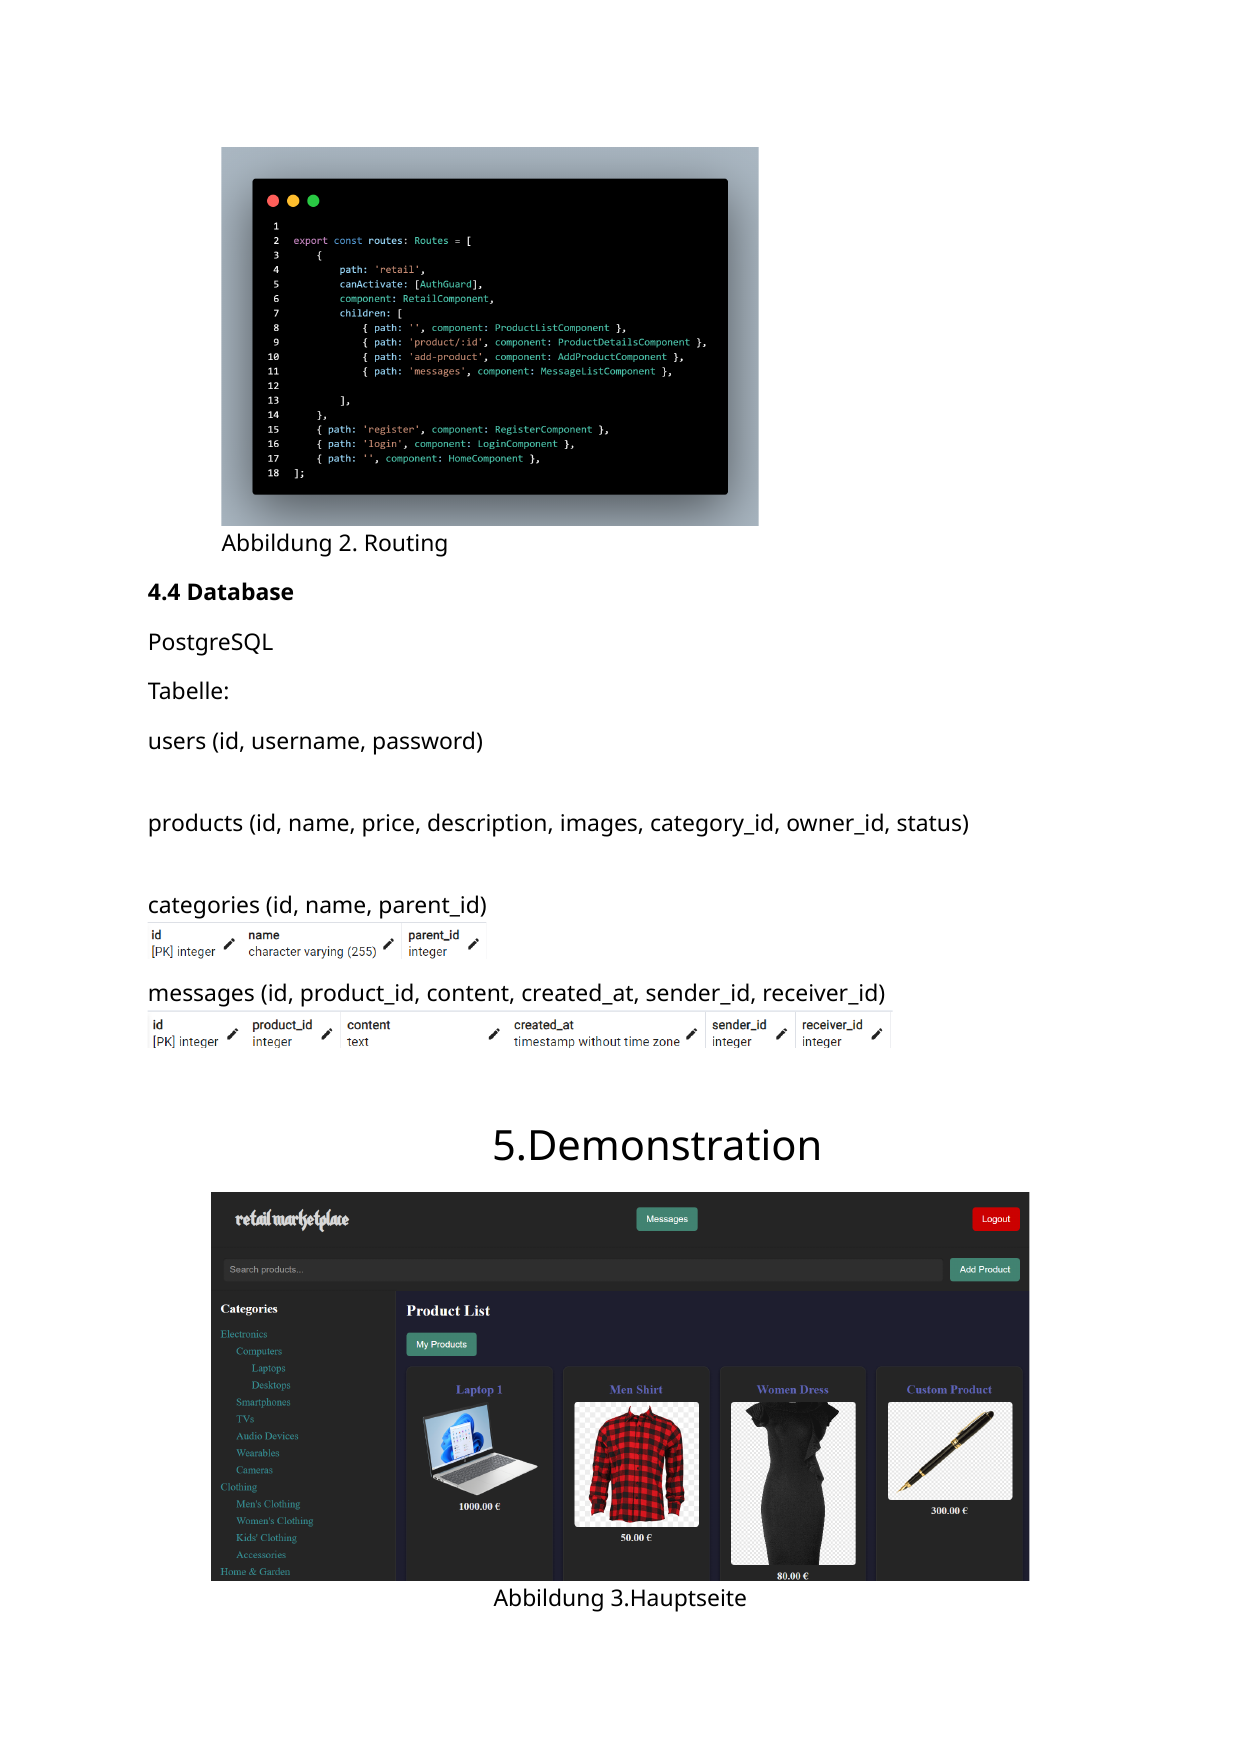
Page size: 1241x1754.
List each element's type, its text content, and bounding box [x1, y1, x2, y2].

text users (id, username, password) [148, 724, 1093, 789]
text 5.Demonstration [148, 1116, 1093, 1172]
text 4.4 Database [148, 576, 1093, 607]
text products (id, name, price, description, images, category_id, owner_id, status) [148, 807, 1093, 871]
text Abbildung 3.Hauptseite [148, 1192, 1093, 1613]
text PostgreSQL [148, 626, 1093, 657]
text messages (id, product_id, content, created_at, sender_id, receiver_id) [148, 977, 1093, 1048]
text Tabelle: [148, 675, 1093, 706]
text Abbildung 2. Routing [221, 148, 1093, 558]
text categories (id, name, parent_id) [148, 889, 1093, 959]
